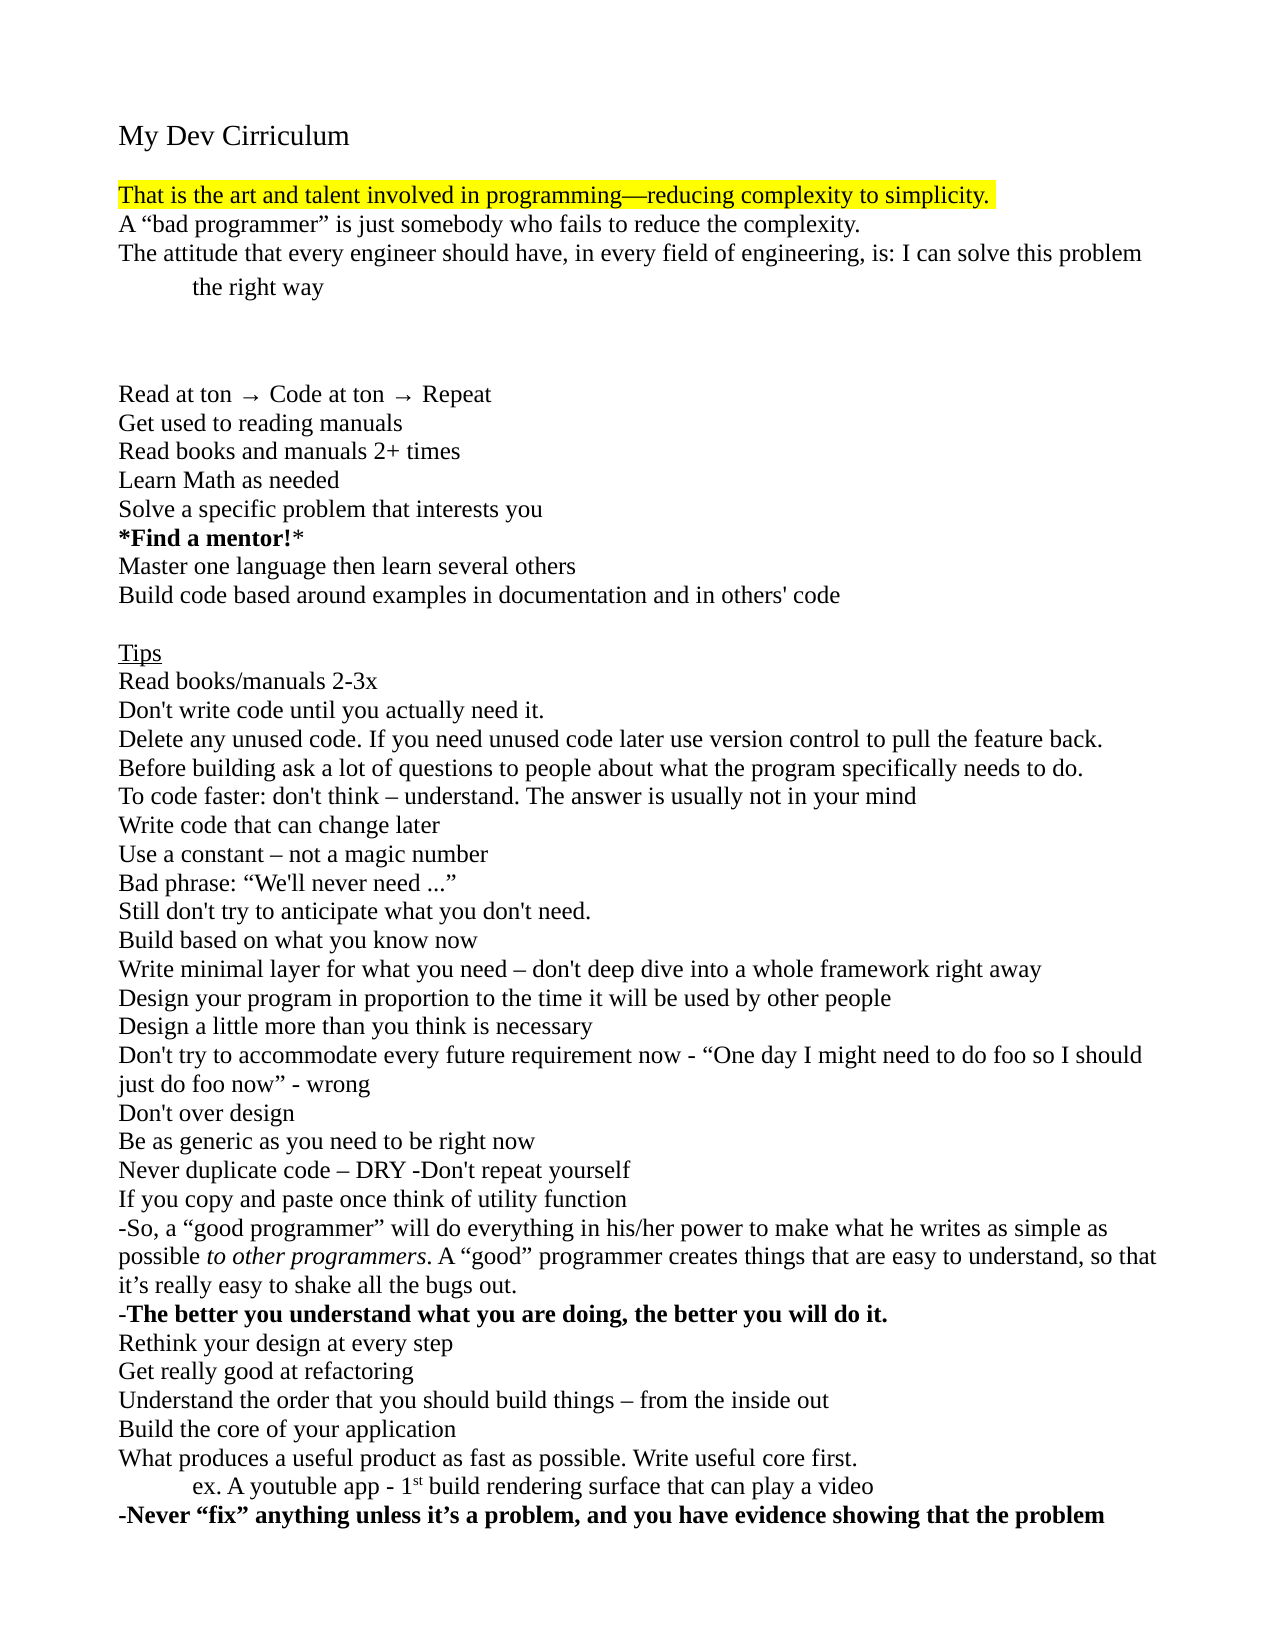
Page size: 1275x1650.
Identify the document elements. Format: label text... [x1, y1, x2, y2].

text ex. A youtuble app - 1st build rendering surface that can play a video [118, 1471, 1157, 1500]
text That is the art and talent involved in programming—reducing complexity to simplicity. [118, 180, 1157, 209]
text Still don't try to anticipate what you don't need. [118, 896, 1157, 925]
text Build based on what you know now [118, 925, 1157, 954]
text Never duplicate code – DRY -Don't repeat yourself [118, 1155, 1157, 1184]
text Don't over design [118, 1098, 1157, 1126]
text Design your program in proportion to the time it will be used by other people [118, 983, 1157, 1011]
text Tips [118, 638, 1157, 666]
text Be as generic as you need to be right now [118, 1126, 1157, 1155]
text Use a constant – not a magic number [118, 839, 1157, 868]
text Get used to reading manuals [118, 408, 1157, 436]
text Don't write code until you actually need it. [118, 695, 1157, 724]
text A “bad programmer” is just somebody who fails to reduce the complexity. [118, 209, 1157, 238]
text Write minimal layer for what you need – don't deep dive into a whole framework right away [118, 954, 1157, 983]
text Delete any unused code. If you need unused code later use version control to pull the feature back. [118, 724, 1157, 753]
text Don't try to accommodate every future requirement now - “One day I might need to do foo so I should just do foo now” - wrong [118, 1040, 1157, 1098]
text What produces a useful product as fast as possible. Write useful core first. [118, 1443, 1157, 1471]
text Learn Math as needed [118, 465, 1157, 494]
text Design a little more than you think is necessary [118, 1011, 1157, 1040]
text Rethink your design at every step [118, 1328, 1157, 1356]
text Bad phrase: “We'll never need ...” [118, 868, 1157, 896]
text To code faster: don't think – understand. The answer is usually not in your mind [118, 781, 1157, 810]
text Read books and manuals 2+ times [118, 436, 1157, 465]
text Read books/manuals 2-3x [118, 666, 1157, 695]
text -The better you understand what you are doing, the better you will do it. [118, 1299, 1157, 1328]
text Build the core of your application [118, 1414, 1157, 1443]
text The attitude that every engineer should have, in every field of engineering, is: I can solve this problem the right way [118, 238, 1157, 301]
text *Find a mentor!* [118, 523, 1157, 551]
text -So, a “good programmer” will do everything in his/her power to make what he writes as simple as possible to other programmers. A “good” programmer creates things that are easy to understand, so that it’s really easy to shake all the bugs out. [118, 1213, 1157, 1299]
text Get really good at refactoring [118, 1356, 1157, 1385]
text Master one language then learn several others [118, 551, 1157, 580]
text Build code based around examples in documentation and in others' code [118, 580, 1157, 609]
text -Never “fix” anything unless it’s a problem, and you have evidence showing that the problem [118, 1500, 1157, 1529]
text Solve a specific problem that interests you [118, 494, 1157, 523]
text My Dev Cirriculum [118, 118, 1157, 152]
text If you copy and paste once think of utility function [118, 1184, 1157, 1213]
text Write code that can change later [118, 810, 1157, 839]
text Understand the order that you should build things – from the inside out [118, 1385, 1157, 1414]
text Before building ask a lot of questions to people about what the program specifically needs to do. [118, 753, 1157, 781]
text Read at ton → Code at ton → Repeat [118, 379, 1157, 408]
